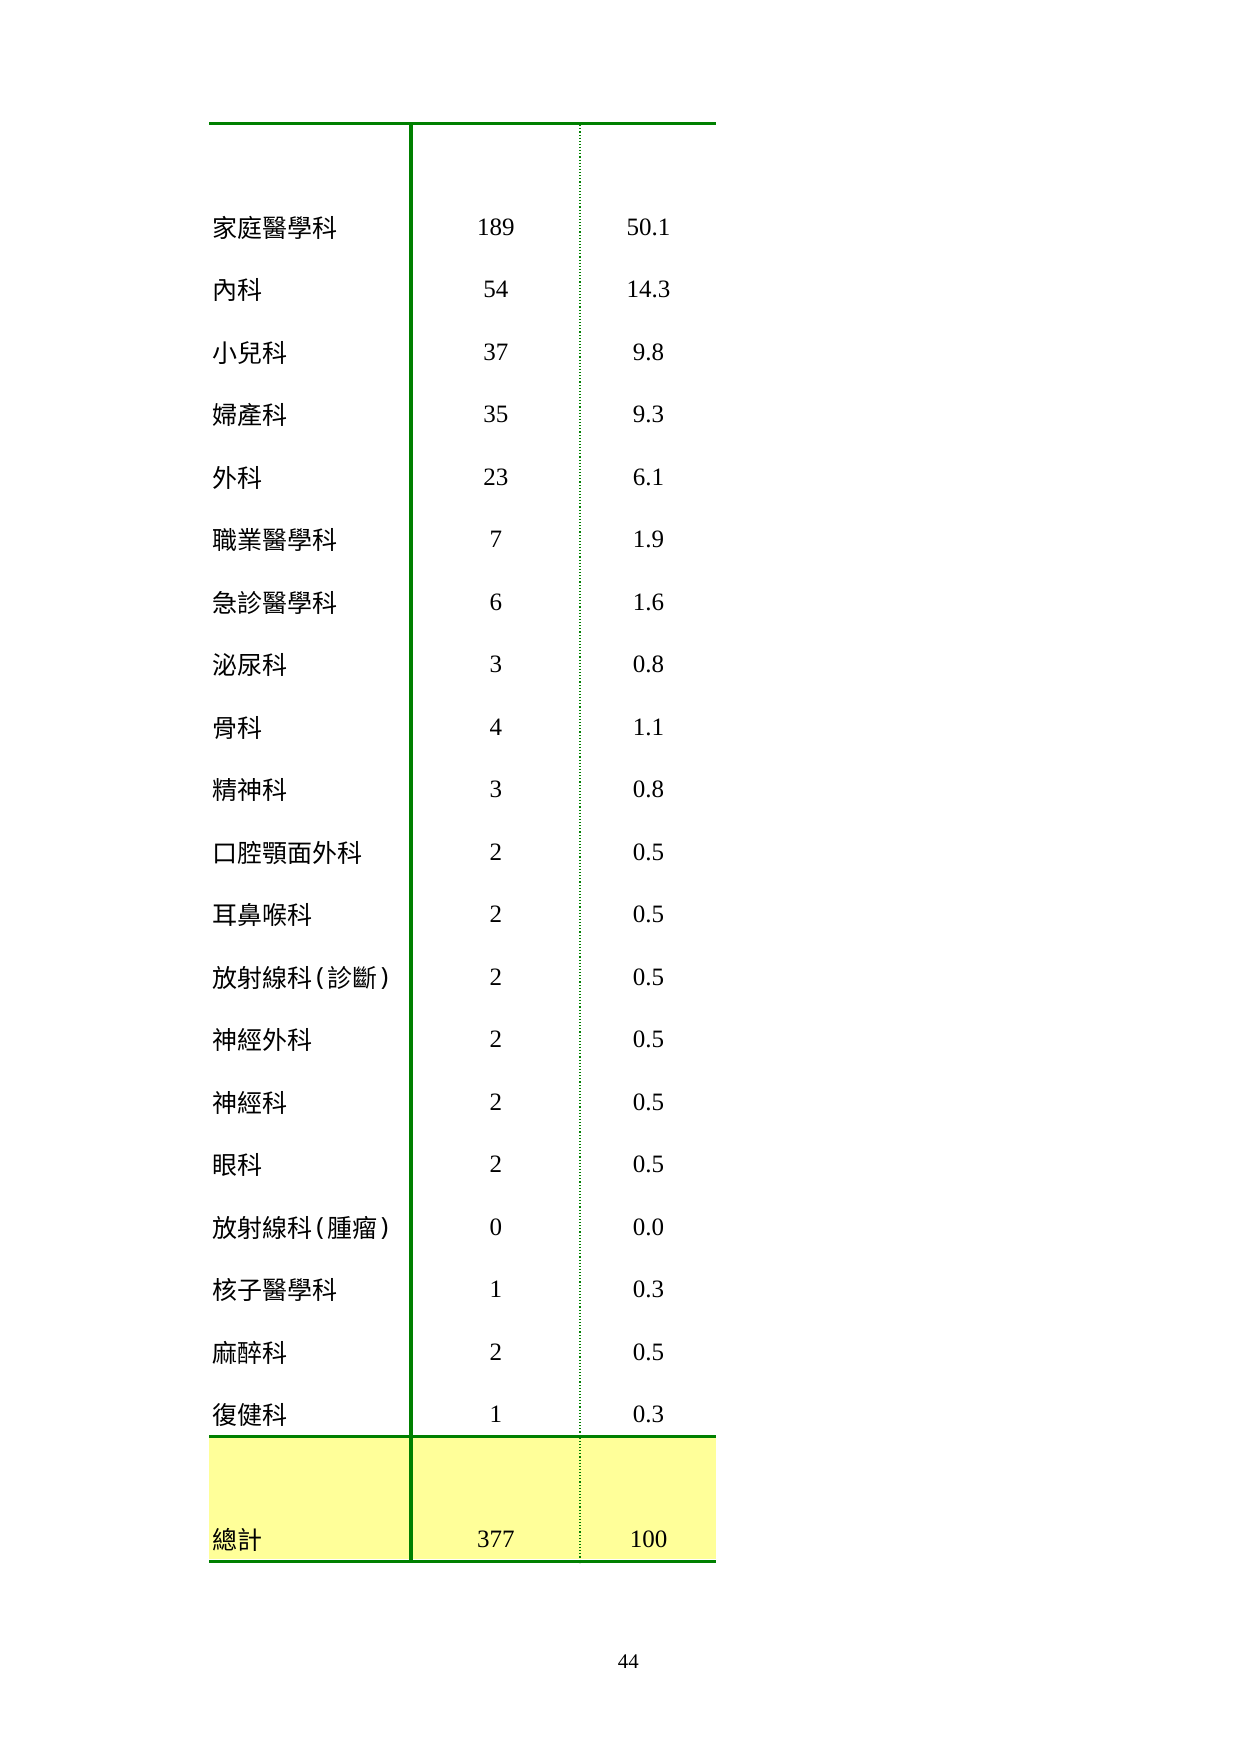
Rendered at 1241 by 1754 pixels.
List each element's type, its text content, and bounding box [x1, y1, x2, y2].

table_cell 口腔顎面外科 [209, 810, 409, 872]
table_cell 職業醫學科 [209, 497, 409, 559]
table_cell 家庭醫學科 [209, 125, 409, 247]
table_cell 23 [413, 435, 580, 497]
table_cell 0.3 [580, 1372, 716, 1434]
table_cell 精神科 [209, 747, 409, 809]
table_cell 4 [413, 685, 580, 747]
table_cell 2 [413, 1122, 580, 1184]
table_cell 泌尿科 [209, 622, 409, 684]
table_cell 0.5 [580, 997, 716, 1059]
table_cell 神經科 [209, 1060, 409, 1122]
table_cell 54 [413, 247, 580, 309]
table_cell 0.5 [580, 935, 716, 997]
table_cell 0.8 [580, 747, 716, 809]
table_cell 內科 [209, 247, 409, 309]
table_cell 復健科 [209, 1372, 409, 1434]
table_cell 核子醫學科 [209, 1247, 409, 1309]
table_cell 0.8 [580, 622, 716, 684]
table_cell 2 [413, 1310, 580, 1372]
table_cell 眼科 [209, 1122, 409, 1184]
table_cell 2 [413, 997, 580, 1059]
table_cell 1.1 [580, 685, 716, 747]
table_cell 2 [413, 935, 580, 997]
table_cell 1.6 [580, 560, 716, 622]
table_cell 1.9 [580, 497, 716, 559]
table_cell 神經外科 [209, 997, 409, 1059]
table_cell 9.3 [580, 372, 716, 434]
table_cell 2 [413, 872, 580, 934]
table_cell 3 [413, 622, 580, 684]
table_cell 小兒科 [209, 310, 409, 372]
table_cell 0.5 [580, 810, 716, 872]
table_cell 婦產科 [209, 372, 409, 434]
table_cell 外科 [209, 435, 409, 497]
table_cell 3 [413, 747, 580, 809]
table_cell 14.3 [580, 247, 716, 309]
table_cell 0.3 [580, 1247, 716, 1309]
table_cell 1 [413, 1372, 580, 1434]
table_cell 0.5 [580, 1310, 716, 1372]
table_cell 37 [413, 310, 580, 372]
table_cell 2 [413, 1060, 580, 1122]
table_cell 2 [413, 810, 580, 872]
table_cell 0.0 [580, 1185, 716, 1247]
table_cell 放射線科(腫瘤) [209, 1185, 409, 1247]
table_cell 0 [413, 1185, 580, 1247]
table_cell 189 [413, 125, 580, 247]
table_cell 35 [413, 372, 580, 434]
table_cell 急診醫學科 [209, 560, 409, 622]
table_cell 1 [413, 1247, 580, 1309]
table_cell 6.1 [580, 435, 716, 497]
table_cell 7 [413, 497, 580, 559]
table_cell 0.5 [580, 1060, 716, 1122]
table_cell 骨科 [209, 685, 409, 747]
table_cell 麻醉科 [209, 1310, 409, 1372]
table_cell 放射線科(診斷) [209, 935, 409, 997]
table_cell 100 [580, 1438, 716, 1559]
table_cell 9.8 [580, 310, 716, 372]
table_cell 50.1 [580, 125, 716, 247]
table_cell 0.5 [580, 1122, 716, 1184]
table_cell 377 [413, 1438, 580, 1559]
table_cell 耳鼻喉科 [209, 872, 409, 934]
table_cell 總計 [209, 1438, 409, 1559]
table_cell 6 [413, 560, 580, 622]
table_cell 0.5 [580, 872, 716, 934]
